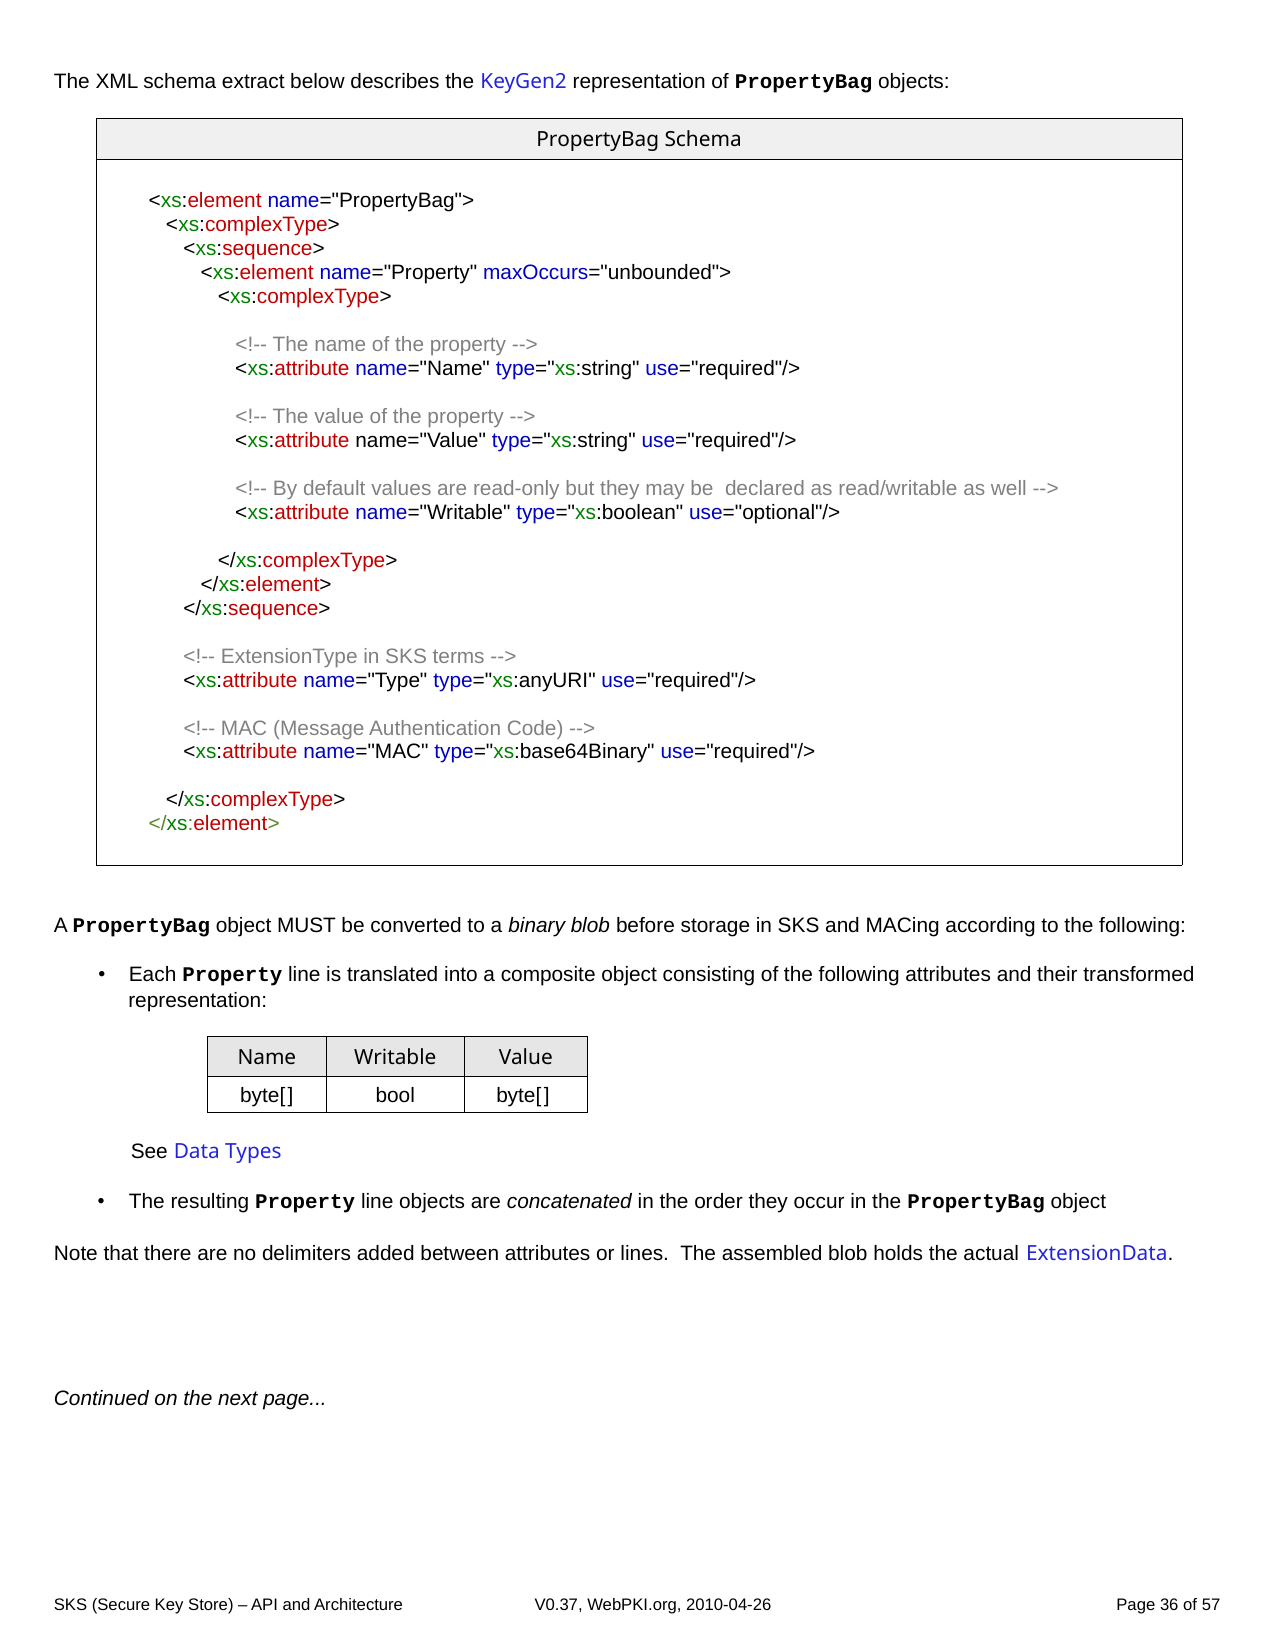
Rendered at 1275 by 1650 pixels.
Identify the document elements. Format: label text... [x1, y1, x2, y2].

table_header Name [208, 1037, 326, 1076]
table_header PropertyBag Schema [97, 119, 1182, 159]
table_cell byte⁮[ ] [208, 1077, 326, 1112]
table_header Value [465, 1037, 587, 1076]
table_cell <xs:element name="PropertyBag"> <xs:complexType> <xs:sequence> <xs:element name="Property" maxOccurs="unbounded"> <xs:complexType> <!-- The name of the property --> <xs:attribute name="Name" type="xs:string" use="required"/> <!-- The value of the property --> <xs:attribute name="Value" type="xs:string" use="required"/> <!-- By default values are read-only but they may be declared as read/writable as well --> <xs:attribute name="Writable" type="xs:boolean" use="optional"/> </xs:complexType> </xs:element> </xs:sequence> <!-- ExtensionType in SKS terms --> <xs:attribute name="Type" type="xs:anyURI" use="required"/> <!-- MAC (Message Authentication Code) --> <xs:attribute name="MAC" type="xs:base64Binary" use="required"/> </xs:complexType> </xs:element> [97, 160, 1182, 865]
list The resulting Property line objects are concatenated in the order they occur in the PropertyBag object [97, 1189, 1221, 1214]
list Each Property line is translated into a composite object consisting of the following attributes and their transformed representation: [98, 962, 1221, 1012]
text Note that there are no delimiters added between attributes or lines. The assembled blob holds the actual ExtensionData. [54, 1238, 1221, 1267]
table_header Writable [327, 1037, 464, 1076]
text A PropertyBag object MUST be converted to a binary blob before storage in SKS and MACing according to the following: [54, 912, 1221, 962]
table_cell bool [327, 1077, 464, 1112]
text Continued on the next page... [54, 1386, 1221, 1410]
text The XML schema extract below describes the KeyGen2 representation of PropertyBag objects: [54, 66, 1221, 94]
list See Data Types [101, 1112, 1221, 1189]
table_cell byte⁮[ ] [465, 1077, 587, 1112]
